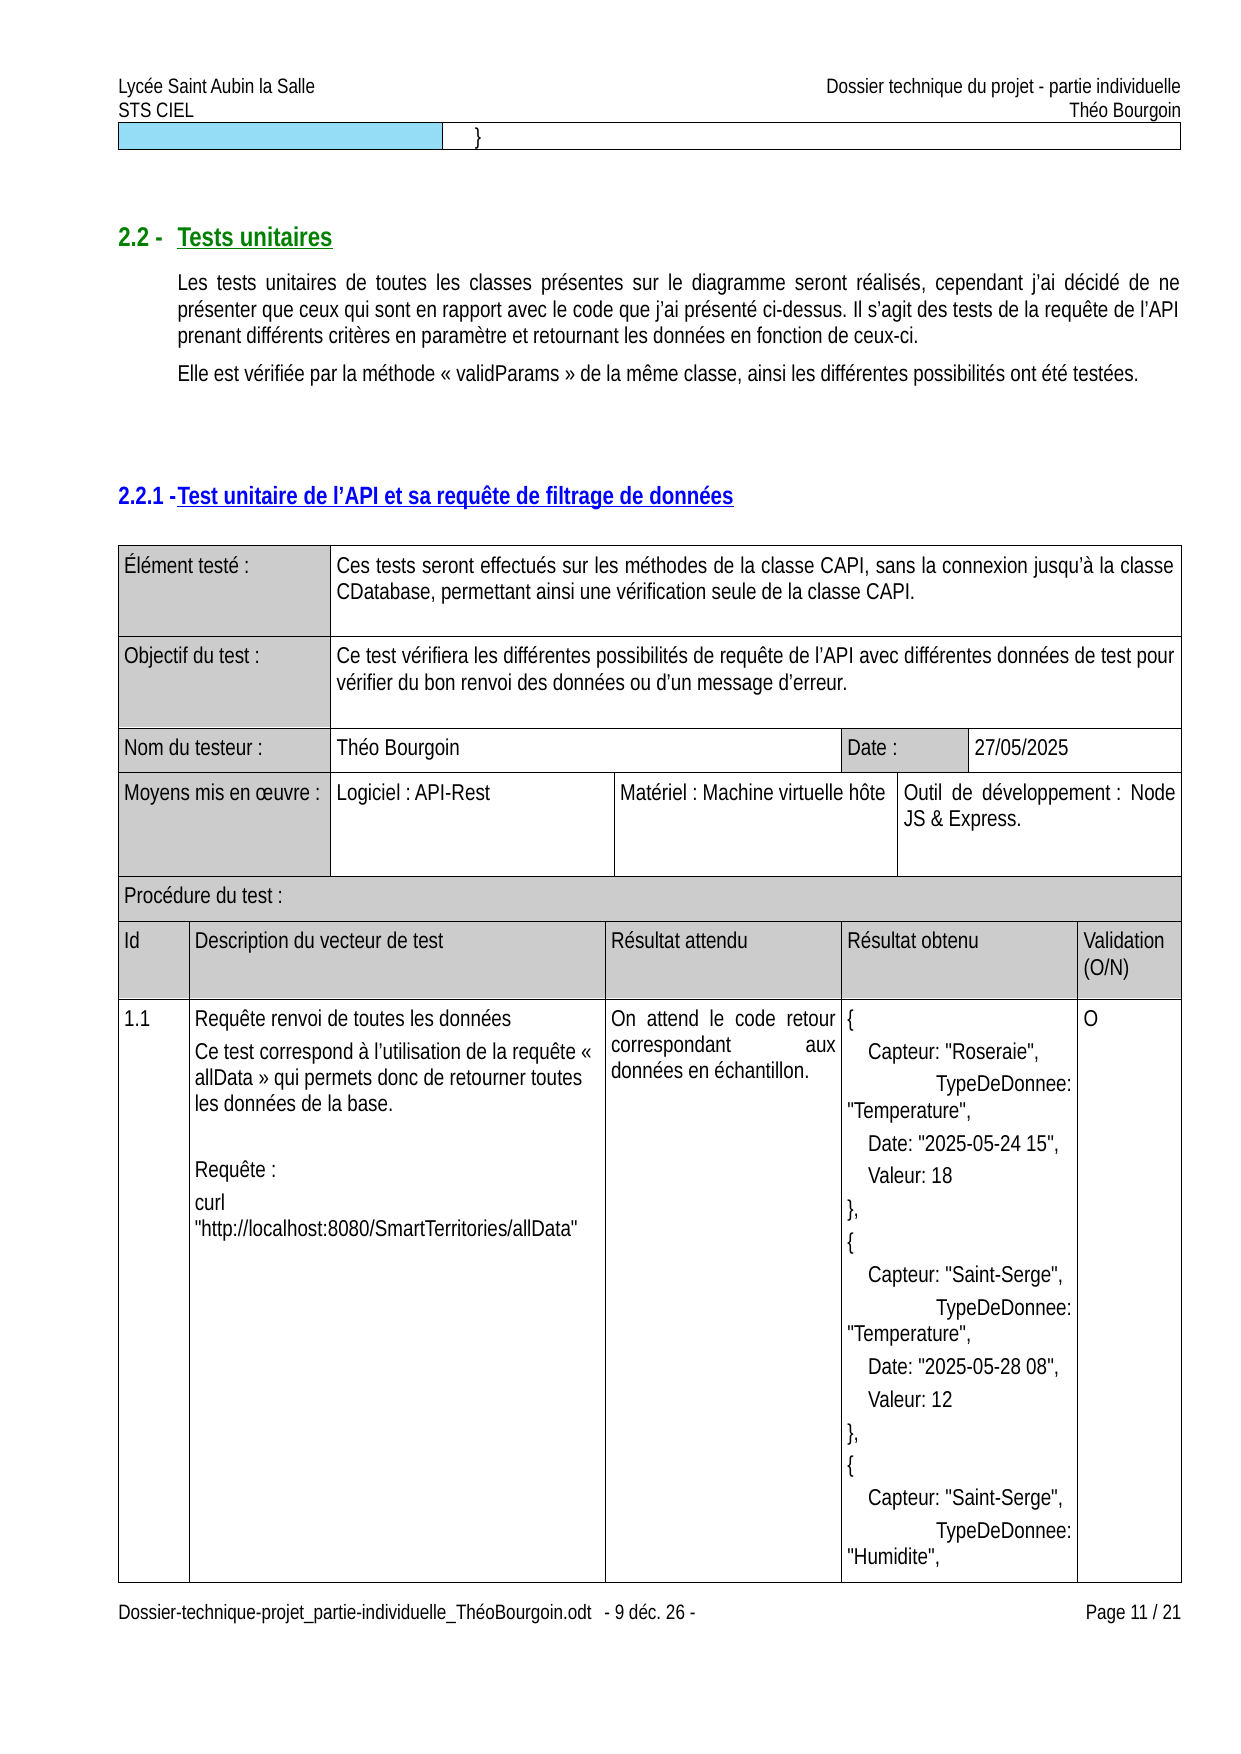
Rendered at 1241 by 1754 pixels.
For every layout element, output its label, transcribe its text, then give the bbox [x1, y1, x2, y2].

table_cell Matériel : Machine virtuelle hôte [615, 773, 897, 876]
table_cell 27/05/2025 [969, 729, 1181, 772]
table_cell Outil de développement : Node JS & Express. [898, 773, 1181, 876]
table_cell { Capteur: "Roseraie", TypeDeDonnee: "Temperature", Date: "2025-05-24 15", Valeur: 18 }, { Capteur: "Saint-Serge", TypeDeDonnee: "Temperature", Date: "2025-05-28 08", Valeur: 12 }, { Capteur: "Saint-Serge", TypeDeDonnee: "Humidite", [842, 1000, 1077, 1582]
subtitle Tests unitaires [118, 221, 1181, 252]
table_cell Nom du testeur : [119, 729, 330, 772]
table_cell Ce test vérifiera les différentes possibilités de requête de l’API avec différentes données de test pour vérifier du bon renvoi des données ou d’un message d’erreur. [331, 637, 1181, 727]
table_cell Date : [842, 729, 968, 772]
table_cell Procédure du test : [119, 877, 1181, 921]
table_cell 1.1 [119, 1000, 189, 1582]
text Les tests unitaires de toutes les classes présentes sur le diagramme seront réalisés, cependant j’ai décidé de ne présenter que ceux qui sont en rapport avec le code que j’ai présenté ci-dessus. Il s’agit des tests de la requête de l’API prenant différents critères en paramètre et retournant les données en fonction de ceux-ci. [177, 269, 1181, 348]
table_cell Id [119, 922, 189, 998]
subtitle Test unitaire de l’API et sa requête de filtrage de données [118, 481, 1181, 509]
table_cell Moyens mis en œuvre : [119, 773, 330, 876]
text Elle est vérifiée par la méthode « validParams » de la même classe, ainsi les différentes possibilités ont été testées. [177, 360, 1181, 387]
table_cell Logiciel : API-Rest [331, 773, 614, 876]
table_cell Description du vecteur de test [190, 922, 605, 998]
table_cell Objectif du test : [119, 637, 330, 727]
table_cell Validation (O/N) [1078, 922, 1181, 998]
table_cell } [443, 123, 1180, 149]
table_cell O [1078, 1000, 1181, 1582]
table_cell Théo Bourgoin [331, 729, 841, 772]
table_cell Résultat attendu [606, 922, 841, 998]
table_cell Résultat obtenu [842, 922, 1077, 998]
table_cell Requête renvoi de toutes les données Ce test correspond à l’utilisation de la requête « allData » qui permets donc de retourner toutes les données de la base. Requête : curl "http://localhost:8080/SmartTerritories/allData" [190, 1000, 605, 1582]
table_header Ces tests seront effectués sur les méthodes de la classe CAPI, sans la connexion jusqu’à la classe CDatabase, permettant ainsi une vérification seule de la classe CAPI. [331, 546, 1181, 636]
table_header Élément testé : [119, 546, 330, 636]
table_cell On attend le code retour correspondant aux données en échantillon. [606, 1000, 841, 1582]
